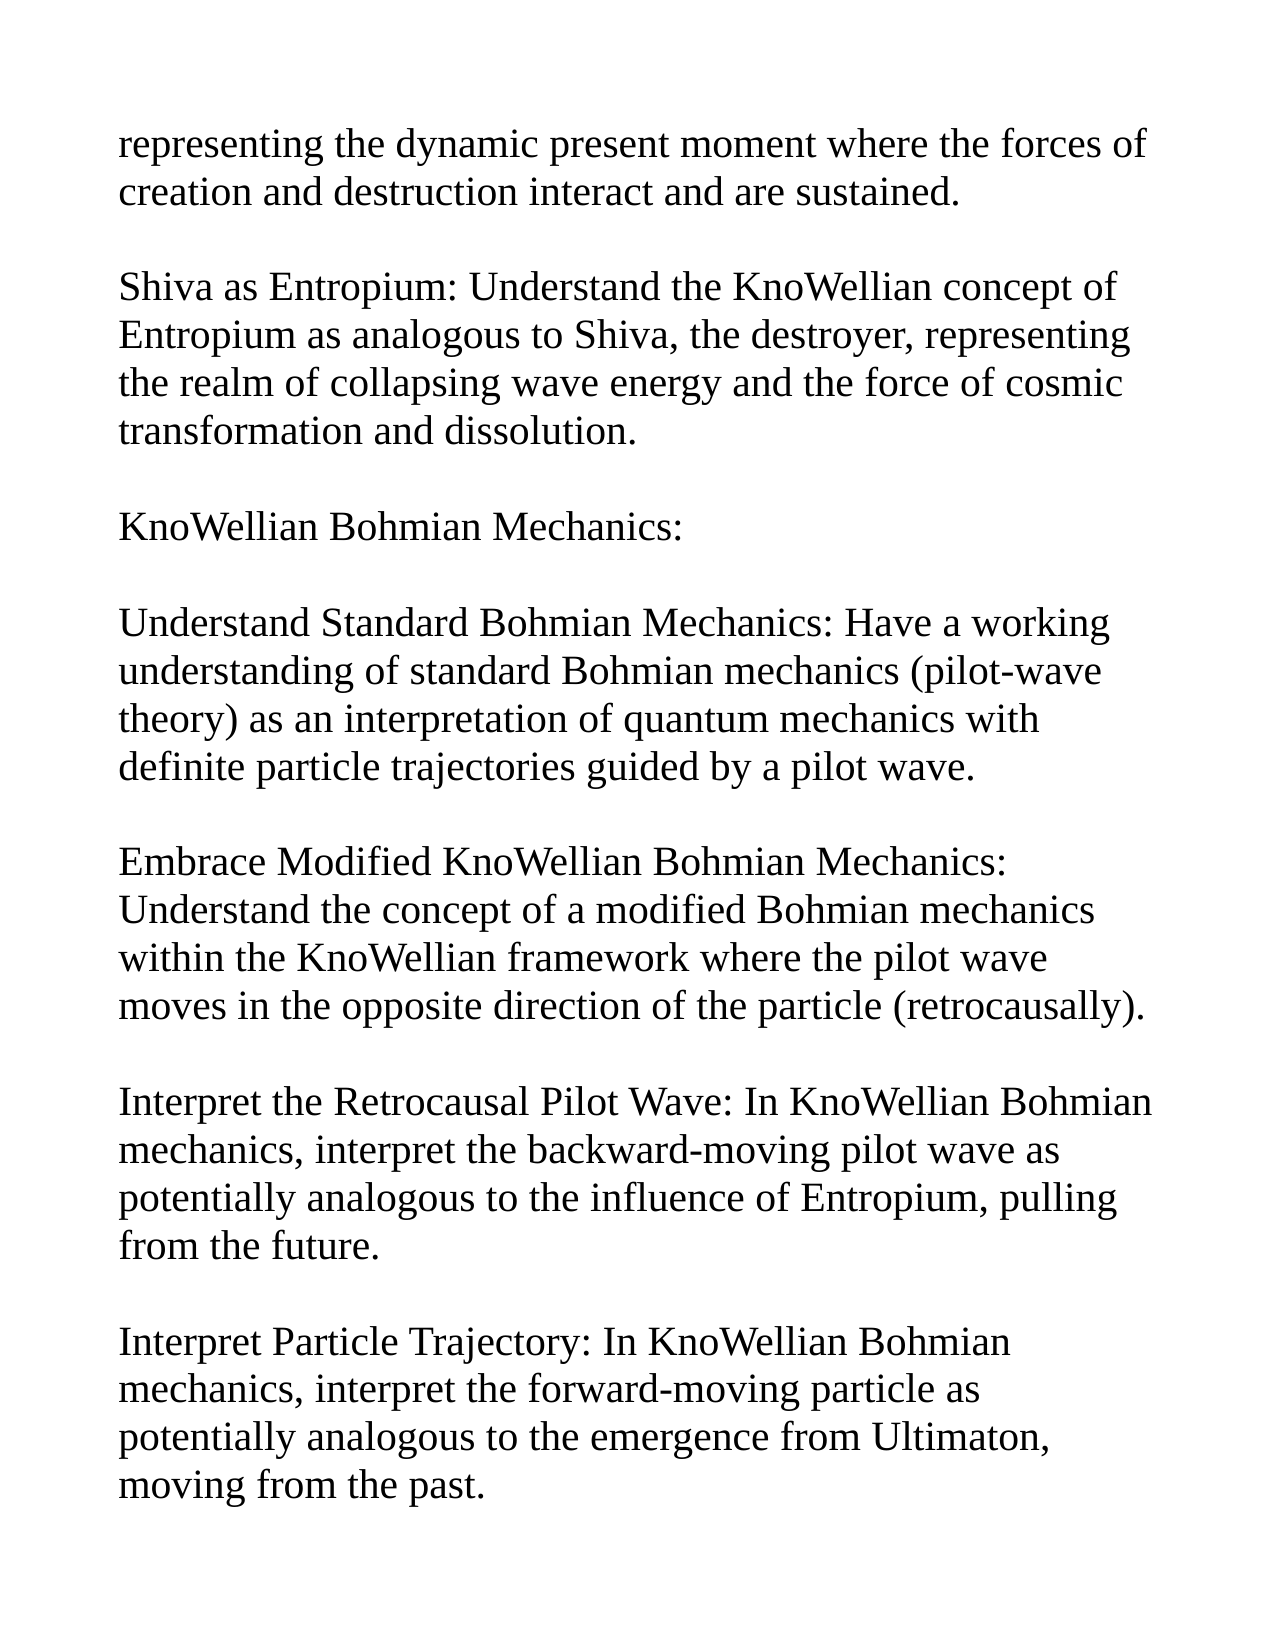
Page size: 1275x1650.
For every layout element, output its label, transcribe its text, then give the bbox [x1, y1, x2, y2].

text Interpret the Retrocausal Pilot Wave: In KnoWellian Bohmian mechanics, interpret the backward-moving pilot wave as potentially analogous to the influence of Entropium, pulling from the future. [118, 1076, 1157, 1268]
text Interpret Particle Trajectory: In KnoWellian Bohmian mechanics, interpret the forward-moving particle as potentially analogous to the emergence from Ultimaton, moving from the past. [118, 1316, 1157, 1508]
text Understand Standard Bohmian Mechanics: Have a working understanding of standard Bohmian mechanics (pilot-wave theory) as an interpretation of quantum mechanics with definite particle trajectories guided by a pilot wave. [118, 597, 1157, 789]
text Shiva as Entropium: Understand the KnoWellian concept of Entropium as analogous to Shiva, the destroyer, representing the realm of collapsing wave energy and the force of cosmic transformation and dissolution. [118, 262, 1157, 453]
text representing the dynamic present moment where the forces of creation and destruction interact and are sustained. [118, 118, 1157, 214]
text Embrace Modified KnoWellian Bohmian Mechanics: Understand the concept of a modified Bohmian mechanics within the KnoWellian framework where the pilot wave moves in the opposite direction of the particle (retrocausally). [118, 837, 1157, 1028]
text KnoWellian Bohmian Mechanics: [118, 501, 1157, 549]
